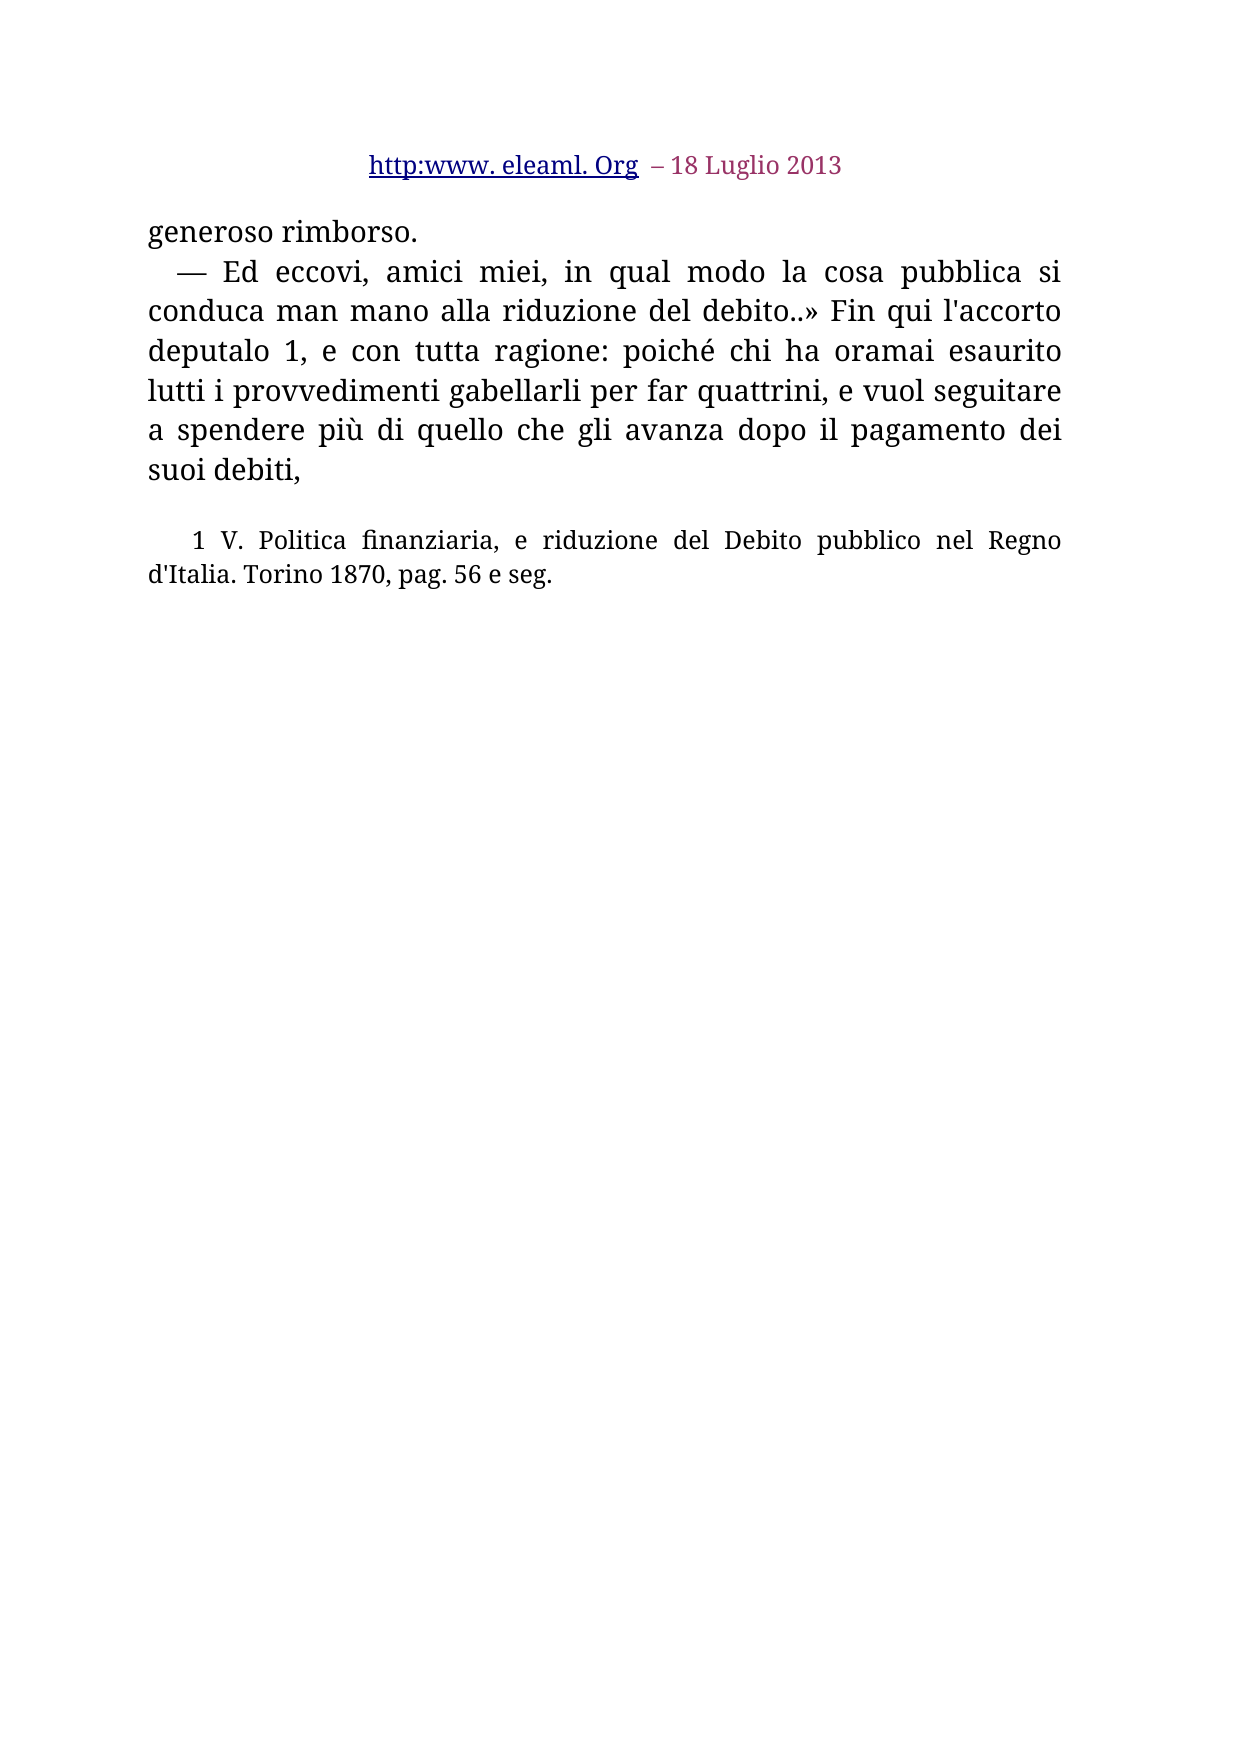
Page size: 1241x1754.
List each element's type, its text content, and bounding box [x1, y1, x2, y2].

text 1 V. Politica finanziaria, e riduzione del Debito pubblico nel Regno d'Italia. Torino 1870, pag. 56 e seg. [148, 523, 1063, 591]
text generoso rimborso. [148, 211, 1063, 251]
text — Ed eccovi, amici miei, in qual modo la cosa pubblica si conduca man mano alla riduzione del debito..» Fin qui l'accorto deputalo 1, e con tutta ragione: poiché chi ha oramai esaurito lutti i provvedimenti gabellarli per far quattrini, e vuol seguitare a spendere più di quello che gli avanza dopo il pagamento dei suoi debiti, [148, 251, 1063, 489]
